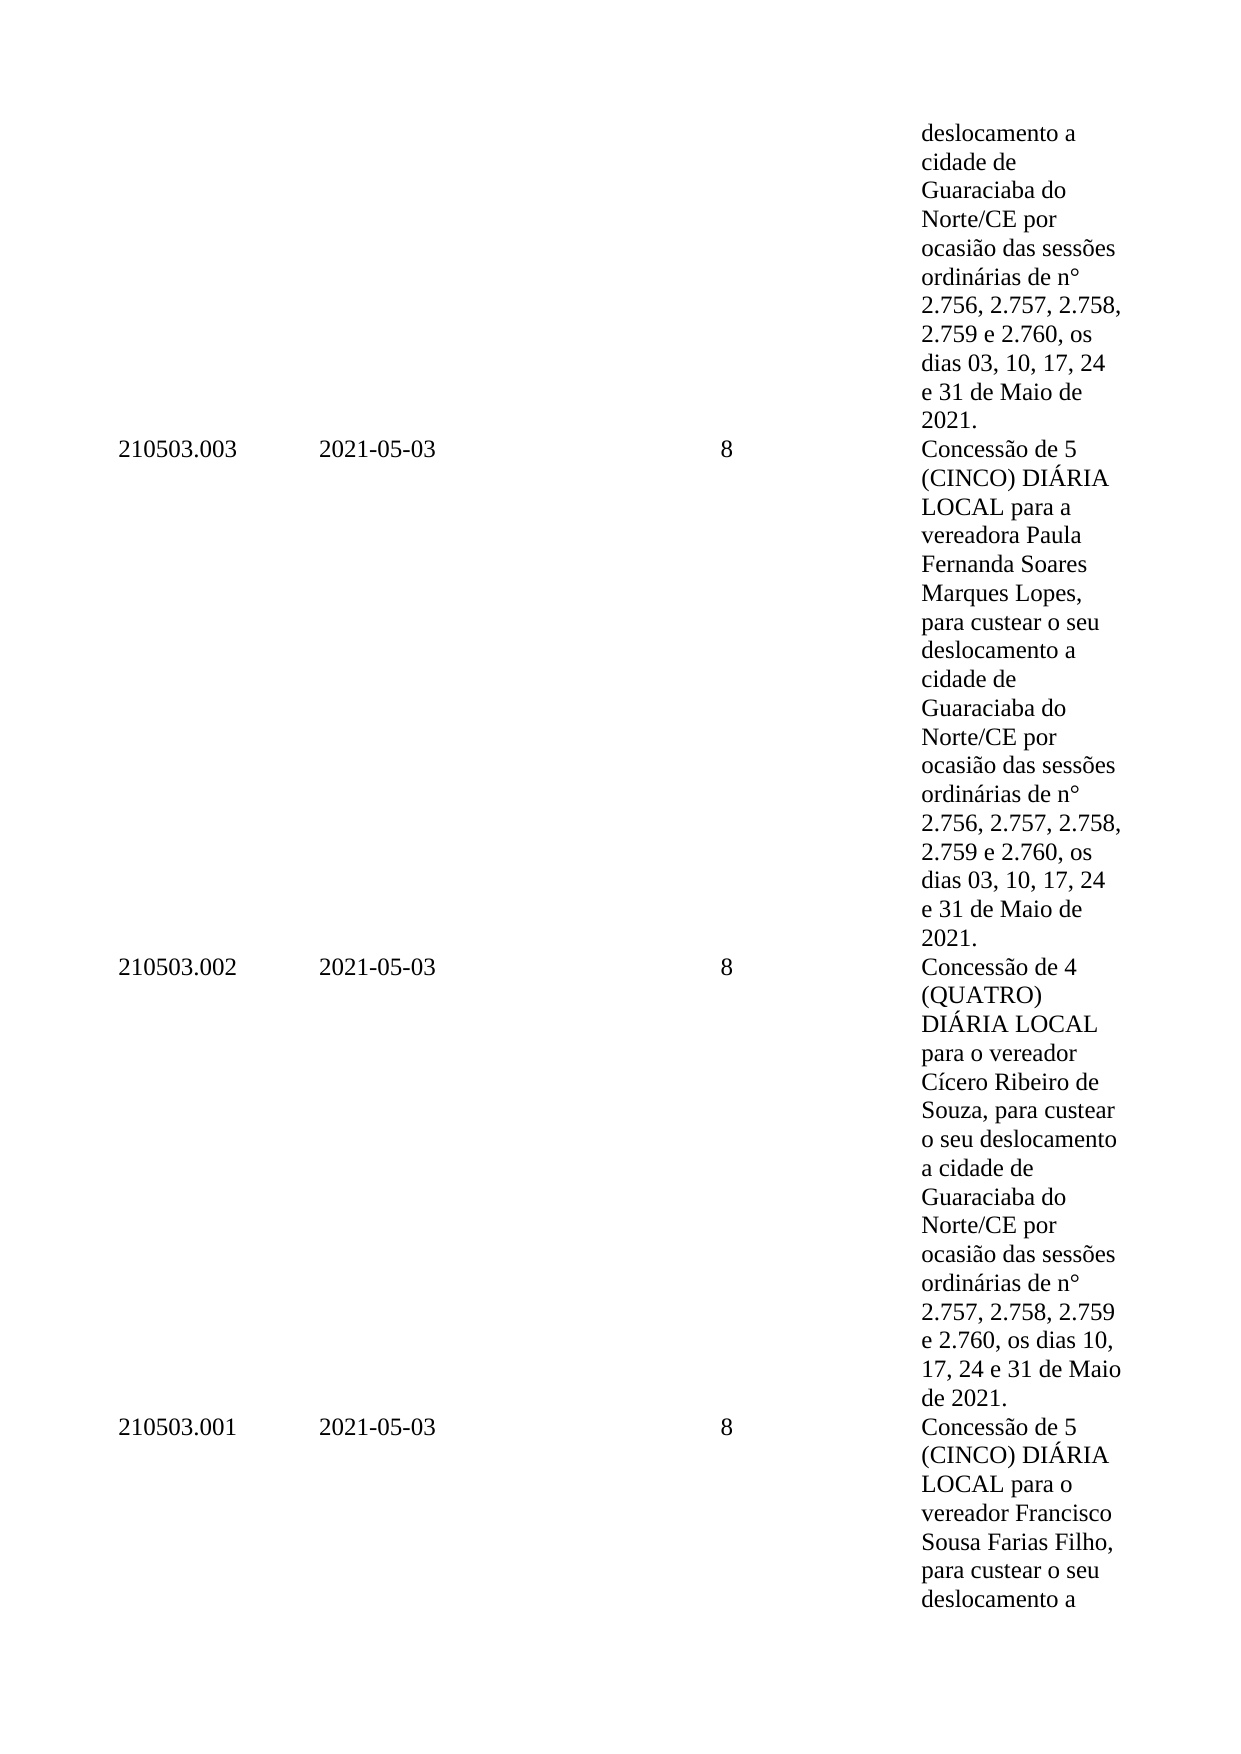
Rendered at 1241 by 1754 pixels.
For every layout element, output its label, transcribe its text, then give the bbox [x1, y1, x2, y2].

table_cell 8 [720, 952, 921, 1412]
table_cell [720, 118, 921, 434]
table_cell 210503.002 [118, 952, 319, 1412]
table_cell deslocamento a cidade de Guaraciaba do Norte/CE por ocasião das sessões ordinárias de n° 2.756, 2.757, 2.758, 2.759 e 2.760, os dias 03, 10, 17, 24 e 31 de Maio de 2021. [921, 118, 1122, 434]
table_cell [520, 1412, 720, 1613]
table_cell 8 [720, 434, 921, 952]
table_cell Concessão de 5 (CINCO) DIÁRIA LOCAL para a vereadora Paula Fernanda Soares Marques Lopes, para custear o seu deslocamento a cidade de Guaraciaba do Norte/CE por ocasião das sessões ordinárias de n° 2.756, 2.757, 2.758, 2.759 e 2.760, os dias 03, 10, 17, 24 e 31 de Maio de 2021. [921, 434, 1122, 952]
table_cell [520, 118, 720, 434]
table_cell 2021-05-03 [319, 434, 519, 952]
table_cell [520, 434, 720, 952]
table_cell Concessão de 5 (CINCO) DIÁRIA LOCAL para o vereador Francisco Sousa Farias Filho, para custear o seu deslocamento a [921, 1412, 1122, 1613]
table_cell 210503.003 [118, 434, 319, 952]
table_cell [520, 952, 720, 1412]
table_cell 8 [720, 1412, 921, 1613]
table_cell [118, 118, 319, 434]
table_cell Concessão de 4 (QUATRO) DIÁRIA LOCAL para o vereador Cícero Ribeiro de Souza, para custear o seu deslocamento a cidade de Guaraciaba do Norte/CE por ocasião das sessões ordinárias de n° 2.757, 2.758, 2.759 e 2.760, os dias 10, 17, 24 e 31 de Maio de 2021. [921, 952, 1122, 1412]
table_cell [319, 118, 519, 434]
table_cell 210503.001 [118, 1412, 319, 1613]
table_cell 2021-05-03 [319, 1412, 519, 1613]
table_cell 2021-05-03 [319, 952, 519, 1412]
